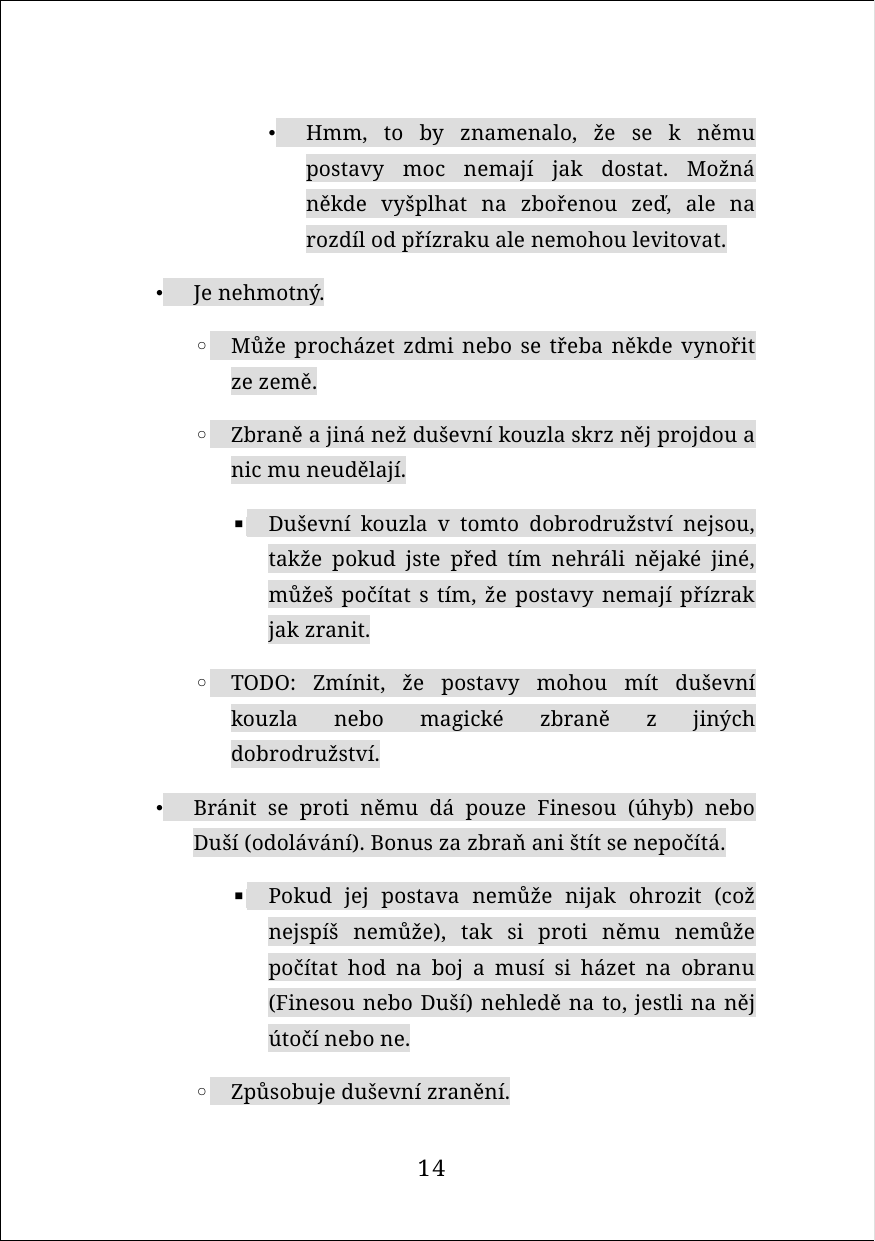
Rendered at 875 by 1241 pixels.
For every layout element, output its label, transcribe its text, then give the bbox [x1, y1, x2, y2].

list TODO: Zmínit, že postavy mohou mít duševní kouzla nebo magické zbraně z jiných dobrodružství. [193, 668, 756, 768]
list Duševní kouzla v tomto dobrodružství nejsou, takže pokud jste před tím nehráli nějaké jiné, můžeš počítat s tím, že postavy nemají přízrak jak zranit. [231, 509, 756, 644]
list Zbraně a jiná než duševní kouzla skrz něj projdou a nic mu neudělají. [193, 420, 756, 484]
list Pokud jej postava nemůže nijak ohrozit (což nejspíš nemůže), tak si proti němu nemůže počítat hod na boj a musí si házet na obranu (Finesou nebo Duší) nehledě na to, jestli na něj útočí nebo ne. [231, 882, 756, 1052]
list Hmm, to by znamenalo, že se k němu postavy moc nemají jak dostat. Možná někde vyšplhat na zbořenou zeď, ale na rozdíl od přízraku ale nemohou levitovat. [268, 118, 756, 253]
list Způsobuje duševní zranění. [193, 1077, 756, 1105]
list Může procházet zdmi nebo se třeba někde vynořit ze země. [193, 331, 756, 395]
list Bránit se proti němu dá pouze Finesou (úhyb) nebo Duší (odolávání). Bonus za zbraň ani štít se nepočítá. [156, 793, 756, 857]
list Je nehmotný. [156, 278, 756, 306]
